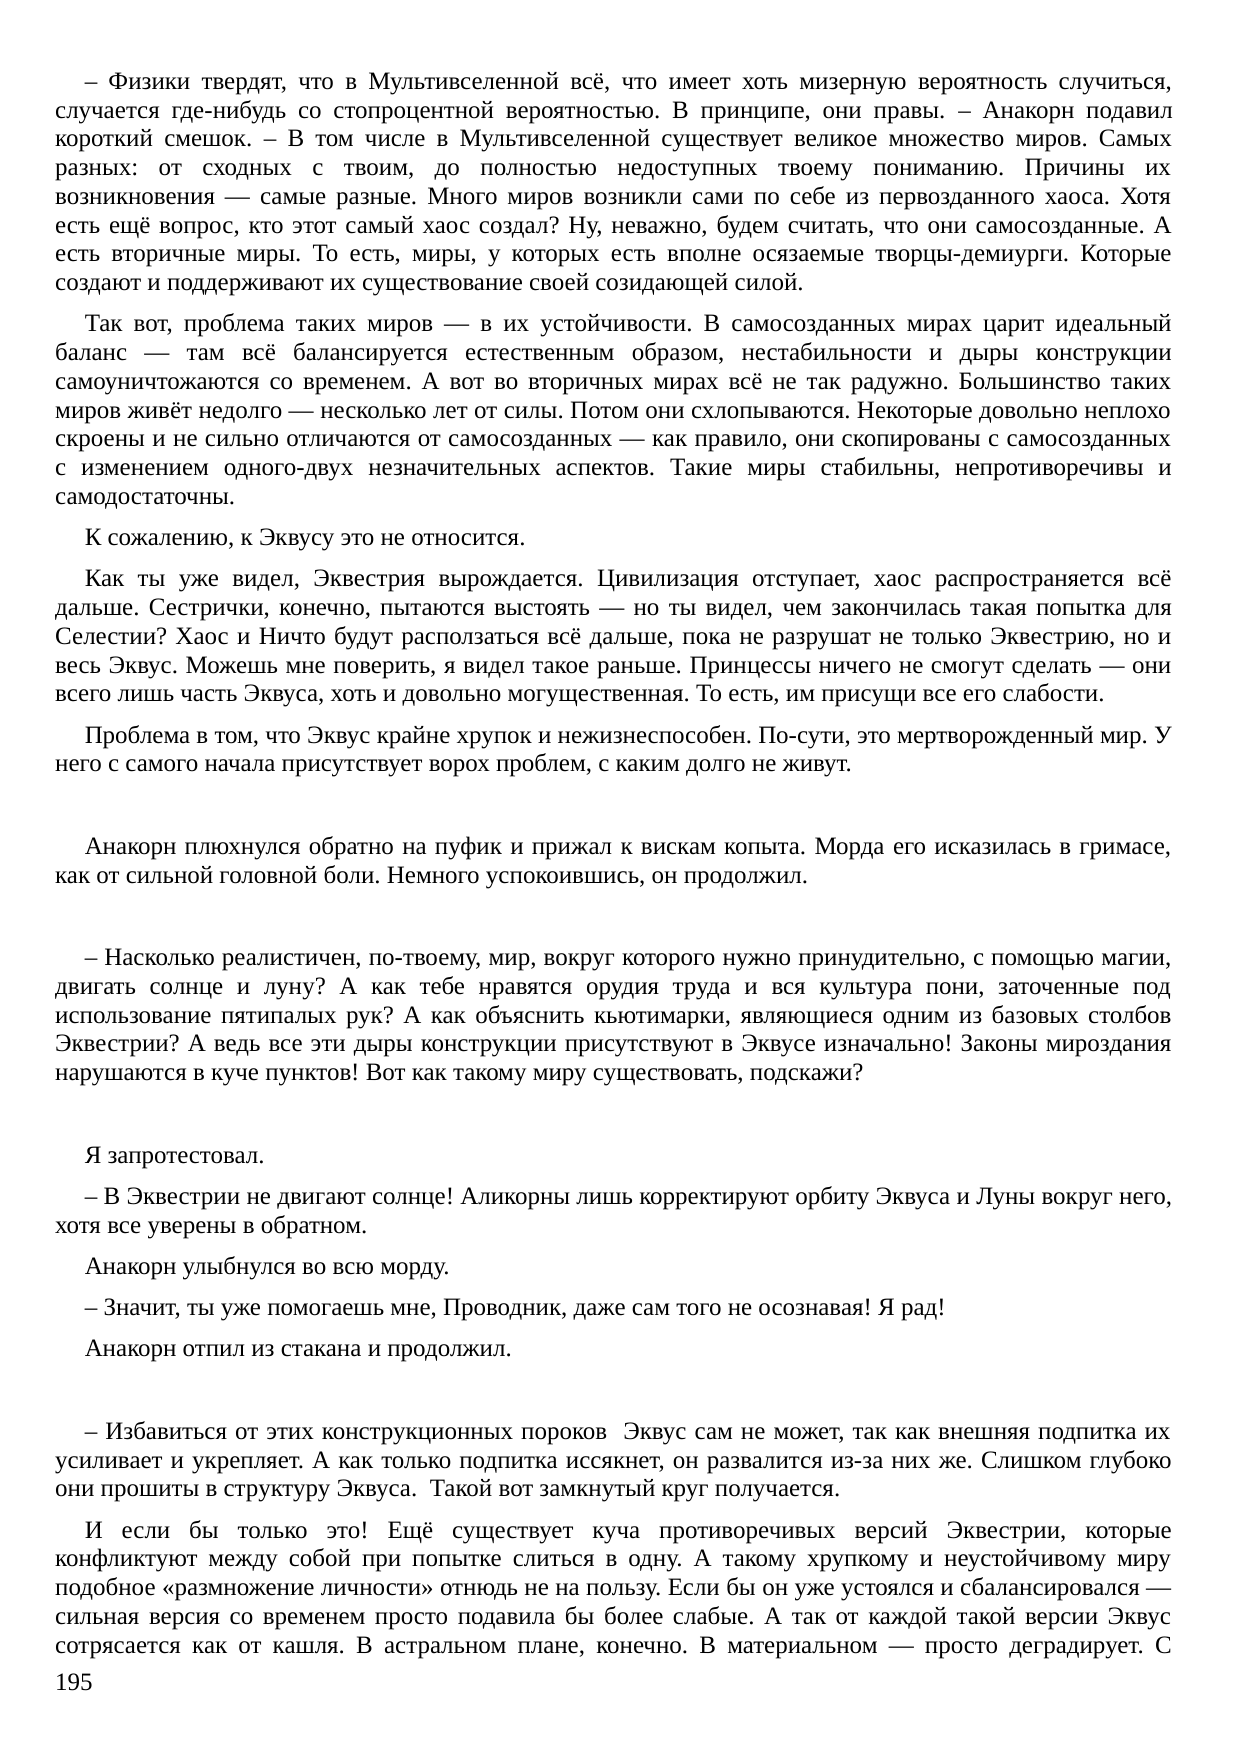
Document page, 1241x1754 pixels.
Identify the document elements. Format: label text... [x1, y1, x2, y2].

text Анакорн плюхнулся обратно на пуфик и прижал к вискам копыта. Морда его исказилась в гримасе, как от сильной головной боли. Немного успокоившись, он продолжил. [55, 831, 1173, 888]
text Проблема в том, что Эквус крайне хрупок и нежизнеспособен. По-сути, это мертворожденный мир. У него с самого начала присутствует ворох проблем, с каким долго не живут. [55, 720, 1173, 777]
text Так вот, проблема таких миров — в их устойчивости. В самосозданных мирах царит идеальный баланс — там всё балансируется естественным образом, нестабильности и дыры конструкции самоуничтожаются со временем. А вот во вторичных мирах всё не так радужно. Большинство таких миров живёт недолго — несколько лет от силы. Потом они схлопываются. Некоторые довольно неплохо скроены и не сильно отличаются от самосозданных — как правило, они скопированы с самосозданных с изменением одного-двух незначительных аспектов. Такие миры стабильны, непротиворечивы и самодостаточны. [55, 308, 1173, 510]
text – Избавиться от этих конструкционных пороков Эквус сам не может, так как внешняя подпитка их усиливает и укрепляет. А как только подпитка иссякнет, он развалится из-за них же. Слишком глубоко они прошиты в структуру Эквуса. Такой вот замкнутый круг получается. [55, 1416, 1173, 1502]
text Я запротестовал. [55, 1140, 1173, 1168]
text Как ты уже видел, Эквестрия вырождается. Цивилизация отступает, хаос распространяется всё дальше. Сестрички, конечно, пытаются выстоять — но ты видел, чем закончилась такая попытка для Селестии? Хаос и Ничто будут расползаться всё дальше, пока не разрушат не только Эквестрию, но и весь Эквус. Можешь мне поверить, я видел такое раньше. Принцессы ничего не смогут сделать — они всего лишь часть Эквуса, хоть и довольно могущественная. То есть, им присущи все его слабости. [55, 563, 1173, 707]
text Анакорн улыбнулся во всю морду. [55, 1251, 1173, 1280]
text И если бы только это! Ещё существует куча противоречивых версий Эквестрии, которые конфликтуют между собой при попытке слиться в одну. А такому хрупкому и неустойчивому миру подобное «размножение личности» отнюдь не на пользу. Если бы он уже устоялся и сбалансировался — сильная версия со временем просто подавила бы более слабые. А так от каждой такой версии Эквус сотрясается как от кашля. В астральном плане, конечно. В материальном — просто деградирует. С [55, 1515, 1173, 1658]
text К сожалению, к Эквусу это не относится. [55, 522, 1173, 551]
text Анакорн отпил из стакана и продолжил. [55, 1333, 1173, 1362]
text – Насколько реалистичен, по-твоему, мир, вокруг которого нужно принудительно, с помощью магии, двигать солнце и луну? А как тебе нравятся орудия труда и вся культура пони, заточенные под использование пятипалых рук? А как объяснить кьютимарки, являющиеся одним из базовых столбов Эквестрии? А ведь все эти дыры конструкции присутствуют в Эквусе изначально! Законы мироздания нарушаются в куче пунктов! Вот как такому миру существовать, подскажи? [55, 942, 1173, 1086]
text – Значит, ты уже помогаешь мне, Проводник, даже сам того не осознавая! Я рад! [55, 1292, 1173, 1321]
text – Физики твердят, что в Мультивселенной всё, что имеет хоть мизерную вероятность случиться, случается где-нибудь со стопроцентной вероятностью. В принципе, они правы. – Анакорн подавил короткий смешок. – В том числе в Мультивселенной существует великое множество миров. Самых разных: от сходных с твоим, до полностью недоступных твоему пониманию. Причины их возникновения — самые разные. Много миров возникли сами по себе из первозданного хаоса. Хотя есть ещё вопрос, кто этот самый хаос создал? Ну, неважно, будем считать, что они самосозданные. А есть вторичные миры. То есть, миры, у которых есть вполне осязаемые творцы-демиурги. Которые создают и поддерживают их существование своей созидающей силой. [55, 66, 1173, 296]
text – В Эквестрии не двигают солнце! Аликорны лишь корректируют орбиту Эквуса и Луны вокруг него, хотя все уверены в обратном. [55, 1181, 1173, 1238]
